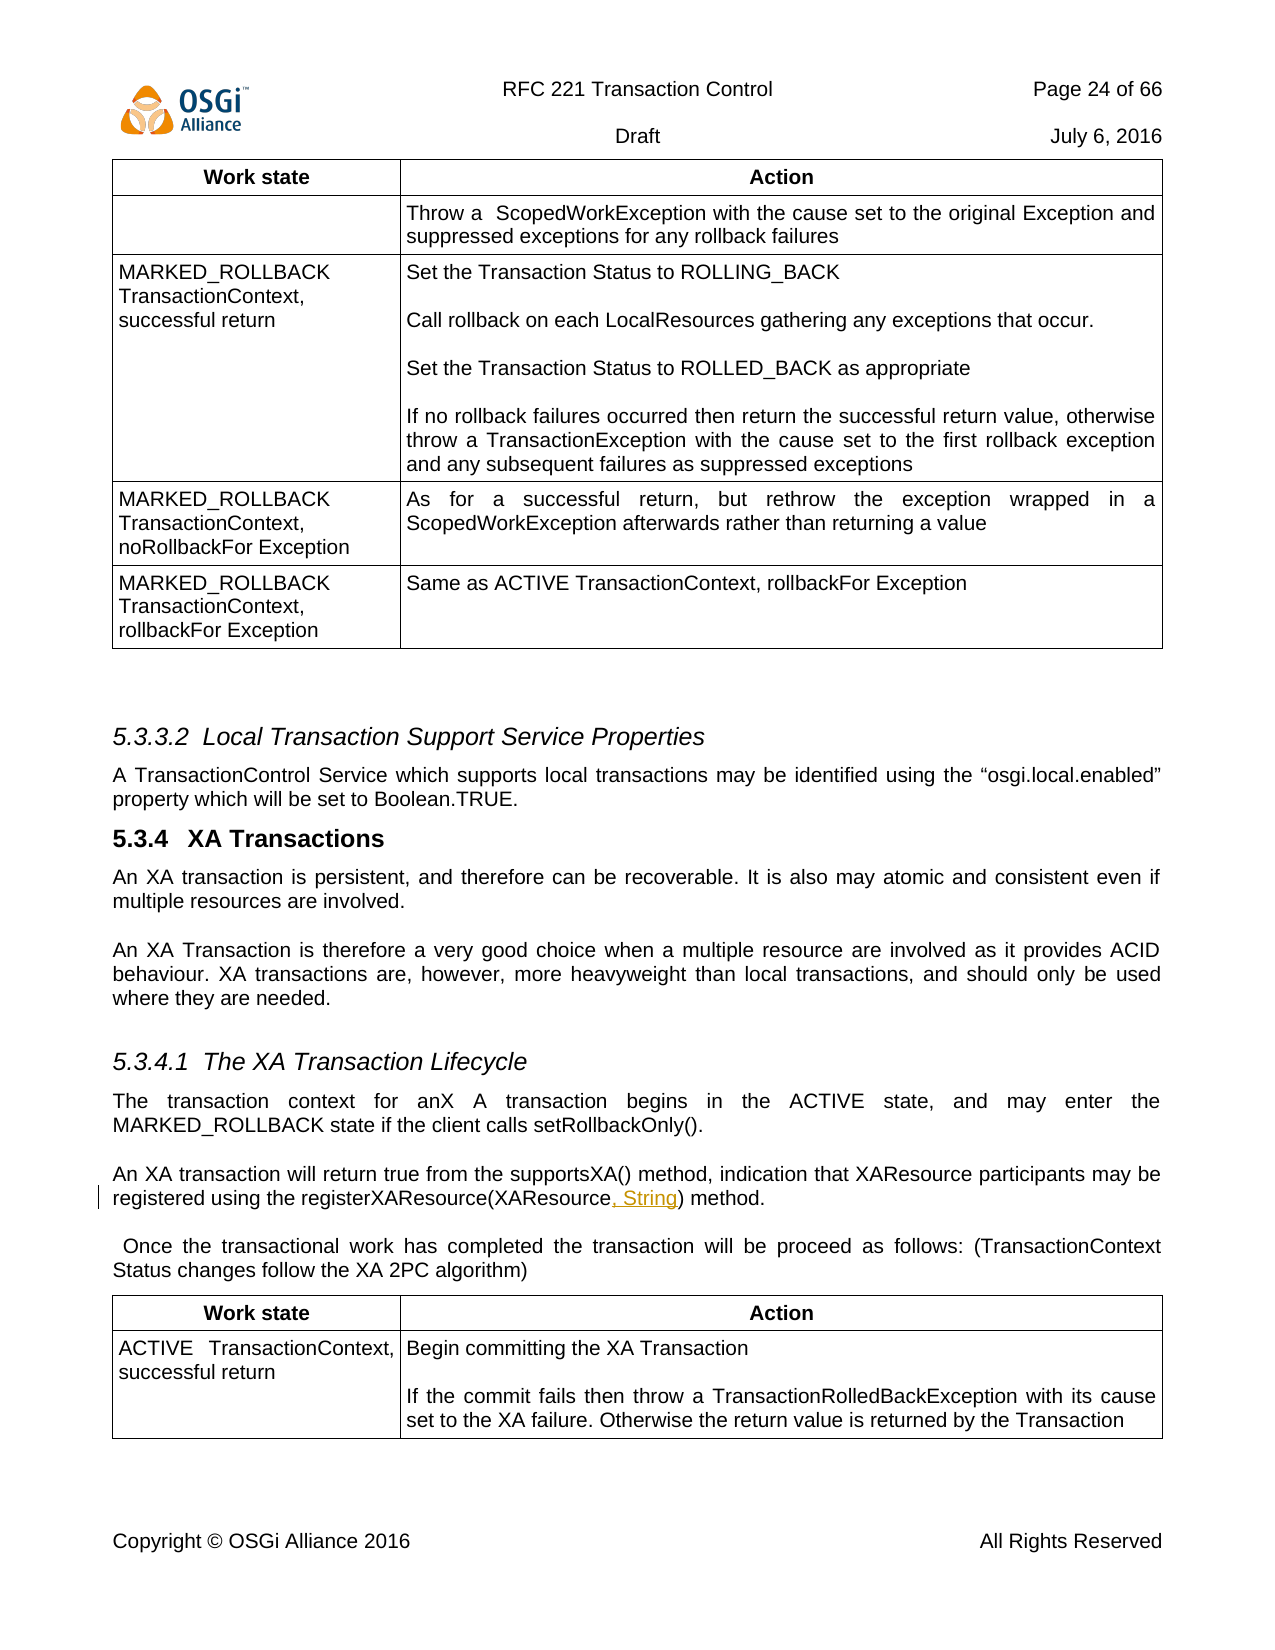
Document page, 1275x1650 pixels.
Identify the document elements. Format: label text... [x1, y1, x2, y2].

table_cell ACTIVE TransactionContext, successful return [113, 1331, 400, 1438]
text Once the transactional work has completed the transaction will be proceed as follows: (TransactionContext Status changes follow the XA 2PC algorithm) [112, 1234, 1162, 1282]
table_header Action [401, 1296, 1162, 1330]
text A TransactionControl Service which supports local transactions may be identified using the “osgi.local.enabled” property which will be set to Boolean.TRUE. [112, 763, 1162, 811]
table_header Work state [113, 160, 400, 194]
table_cell As for a successful return, but rethrow the exception wrapped in a ScopedWorkException afterwards rather than returning a value [401, 482, 1162, 564]
subtitle XA Transactions [112, 824, 1162, 852]
text An XA transaction is persistent, and therefore can be recoverable. It is also may atomic and consistent even if multiple resources are involved. [112, 865, 1162, 913]
text The transaction context for anX A transaction begins in the ACTIVE state, and may enter the MARKED_ROLLBACK state if the client calls setRollbackOnly(). [112, 1088, 1162, 1136]
picture [113, 78, 257, 142]
subtitle Local Transaction Support Service Properties [112, 722, 1162, 751]
table_cell [113, 196, 400, 254]
subtitle The XA Transaction Lifecycle [112, 1047, 1162, 1076]
table_cell MARKED_ROLLBACK TransactionContext, rollbackFor Exception [113, 566, 400, 648]
table_cell Same as ACTIVE TransactionContext, rollbackFor Exception [401, 566, 1162, 648]
table_header Action [401, 160, 1162, 194]
text An XA transaction will return true from the supportsXA() method, indication that XAResource participants may be registered using the registerXAResource(XAResource, String) method. [112, 1161, 1162, 1209]
table_header Work state [113, 1296, 400, 1330]
table_cell Set the Transaction Status to ROLLING_BACK Call rollback on each LocalResources gathering any exceptions that occur. Set the Transaction Status to ROLLED_BACK as appropriate If no rollback failures occurred then return the successful return value, otherwise throw a TransactionException with the cause set to the first rollback exception and any subsequent failures as suppressed exceptions [401, 255, 1162, 481]
table_cell Throw a ScopedWorkException with the cause set to the original Exception and suppressed exceptions for any rollback failures [401, 196, 1162, 254]
table_cell MARKED_ROLLBACK TransactionContext, noRollbackFor Exception [113, 482, 400, 564]
text An XA Transaction is therefore a very good choice when a multiple resource are involved as it provides ACID behaviour. XA transactions are, however, more heavyweight than local transactions, and should only be used where they are needed. [112, 938, 1162, 1010]
table_cell Begin committing the XA Transaction If the commit fails then throw a TransactionRolledBackException with its cause set to the XA failure. Otherwise the return value is returned by the Transaction [401, 1331, 1162, 1438]
table_cell MARKED_ROLLBACK TransactionContext, successful return [113, 255, 400, 481]
